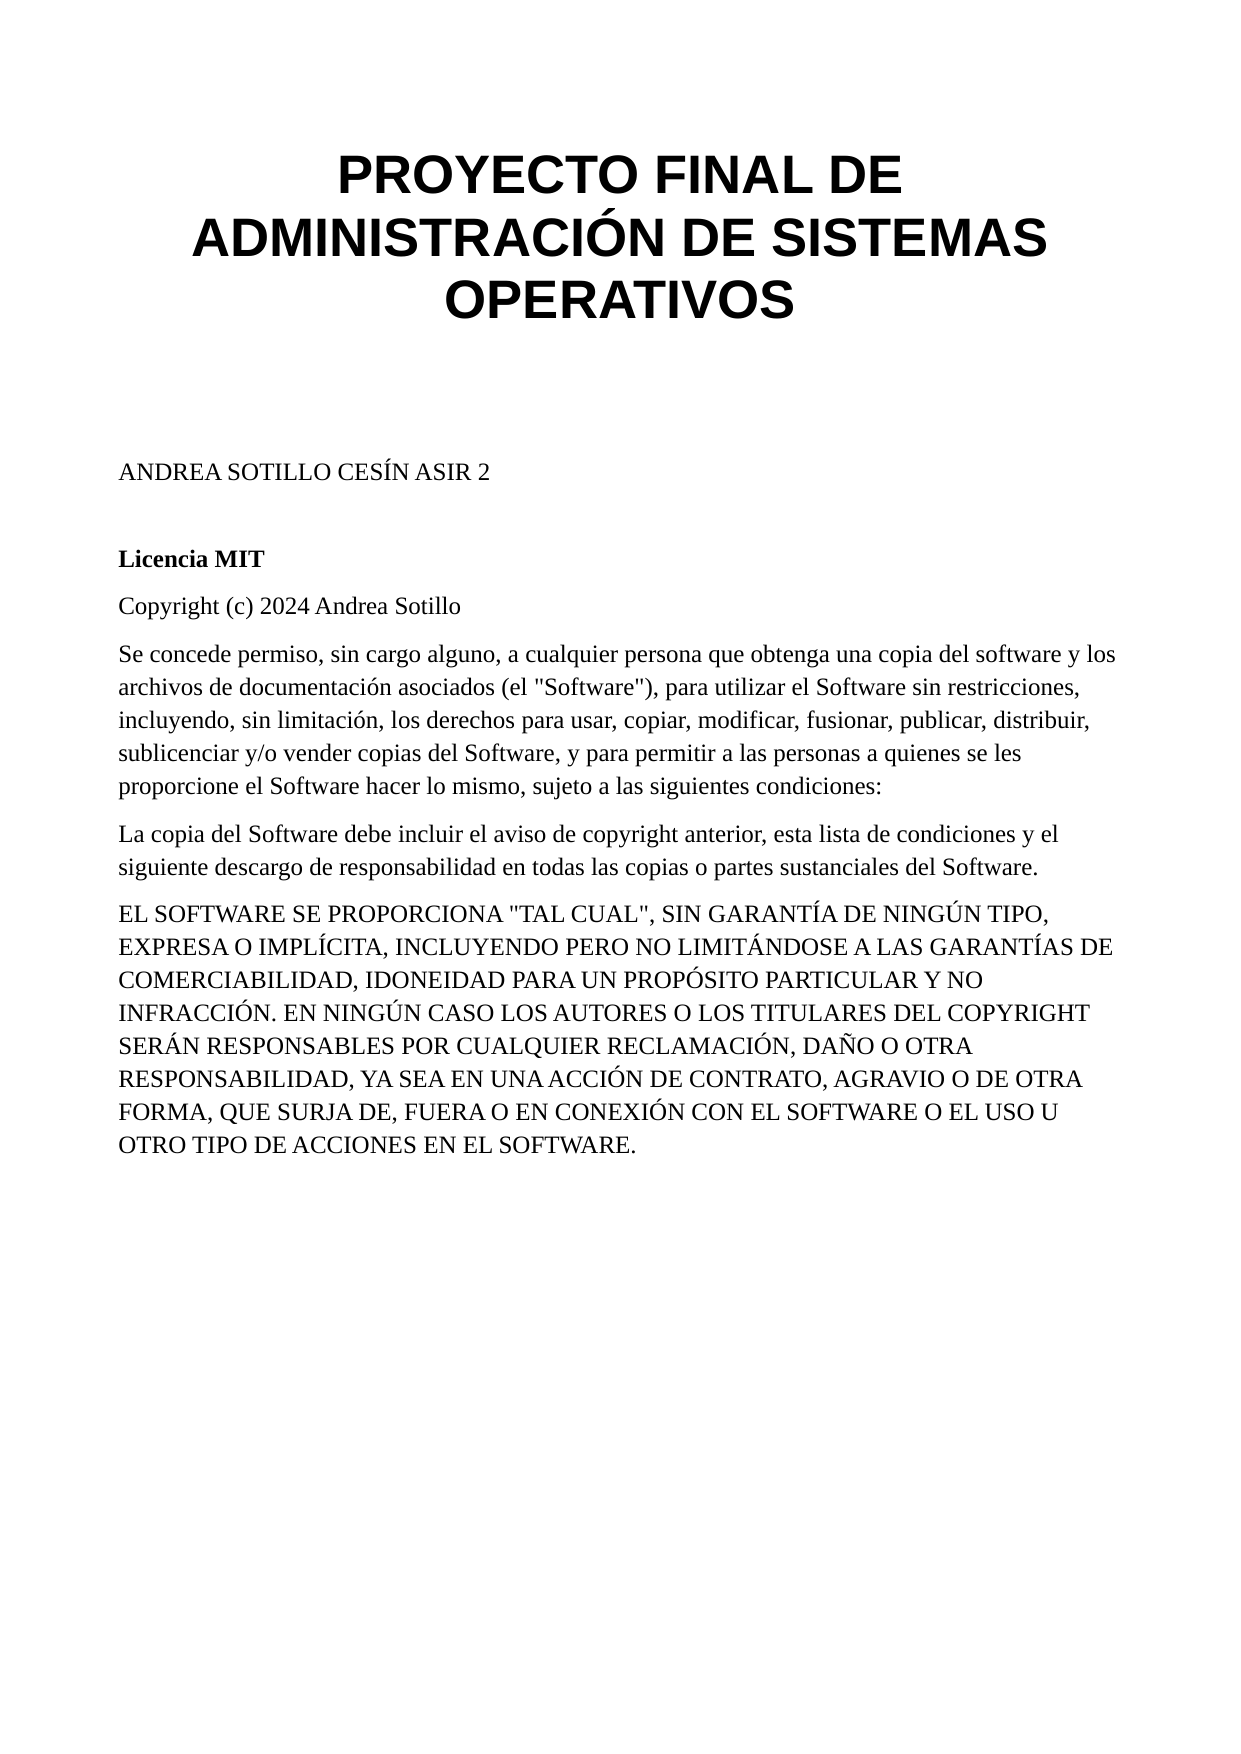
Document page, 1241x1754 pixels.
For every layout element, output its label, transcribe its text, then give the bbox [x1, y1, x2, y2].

title PROYECTO FINAL DE ADMINISTRACIÓN DE SISTEMAS OPERATIVOS [118, 143, 1122, 330]
text Se concede permiso, sin cargo alguno, a cualquier persona que obtenga una copia del software y los archivos de documentación asociados (el "Software"), para utilizar el Software sin restricciones, incluyendo, sin limitación, los derechos para usar, copiar, modificar, fusionar, publicar, distribuir, sublicenciar y/o vender copias del Software, y para permitir a las personas a quienes se les proporcione el Software hacer lo mismo, sujeto a las siguientes condiciones: [118, 639, 1122, 800]
text ANDREA SOTILLO CESÍN ASIR 2 [118, 457, 1122, 486]
text Licencia MIT [118, 544, 1122, 572]
text Copyright (c) 2024 Andrea Sotillo [118, 591, 1122, 620]
text EL SOFTWARE SE PROPORCIONA "TAL CUAL", SIN GARANTÍA DE NINGÚN TIPO, EXPRESA O IMPLÍCITA, INCLUYENDO PERO NO LIMITÁNDOSE A LAS GARANTÍAS DE COMERCIABILIDAD, IDONEIDAD PARA UN PROPÓSITO PARTICULAR Y NO INFRACCIÓN. EN NINGÚN CASO LOS AUTORES O LOS TITULARES DEL COPYRIGHT SERÁN RESPONSABLES POR CUALQUIER RECLAMACIÓN, DAÑO O OTRA RESPONSABILIDAD, YA SEA EN UNA ACCIÓN DE CONTRATO, AGRAVIO O DE OTRA FORMA, QUE SURJA DE, FUERA O EN CONEXIÓN CON EL SOFTWARE O EL USO U OTRO TIPO DE ACCIONES EN EL SOFTWARE. [118, 899, 1122, 1159]
text La copia del Software debe incluir el aviso de copyright anterior, esta lista de condiciones y el siguiente descargo de responsabilidad en todas las copias o partes sustanciales del Software. [118, 819, 1122, 880]
